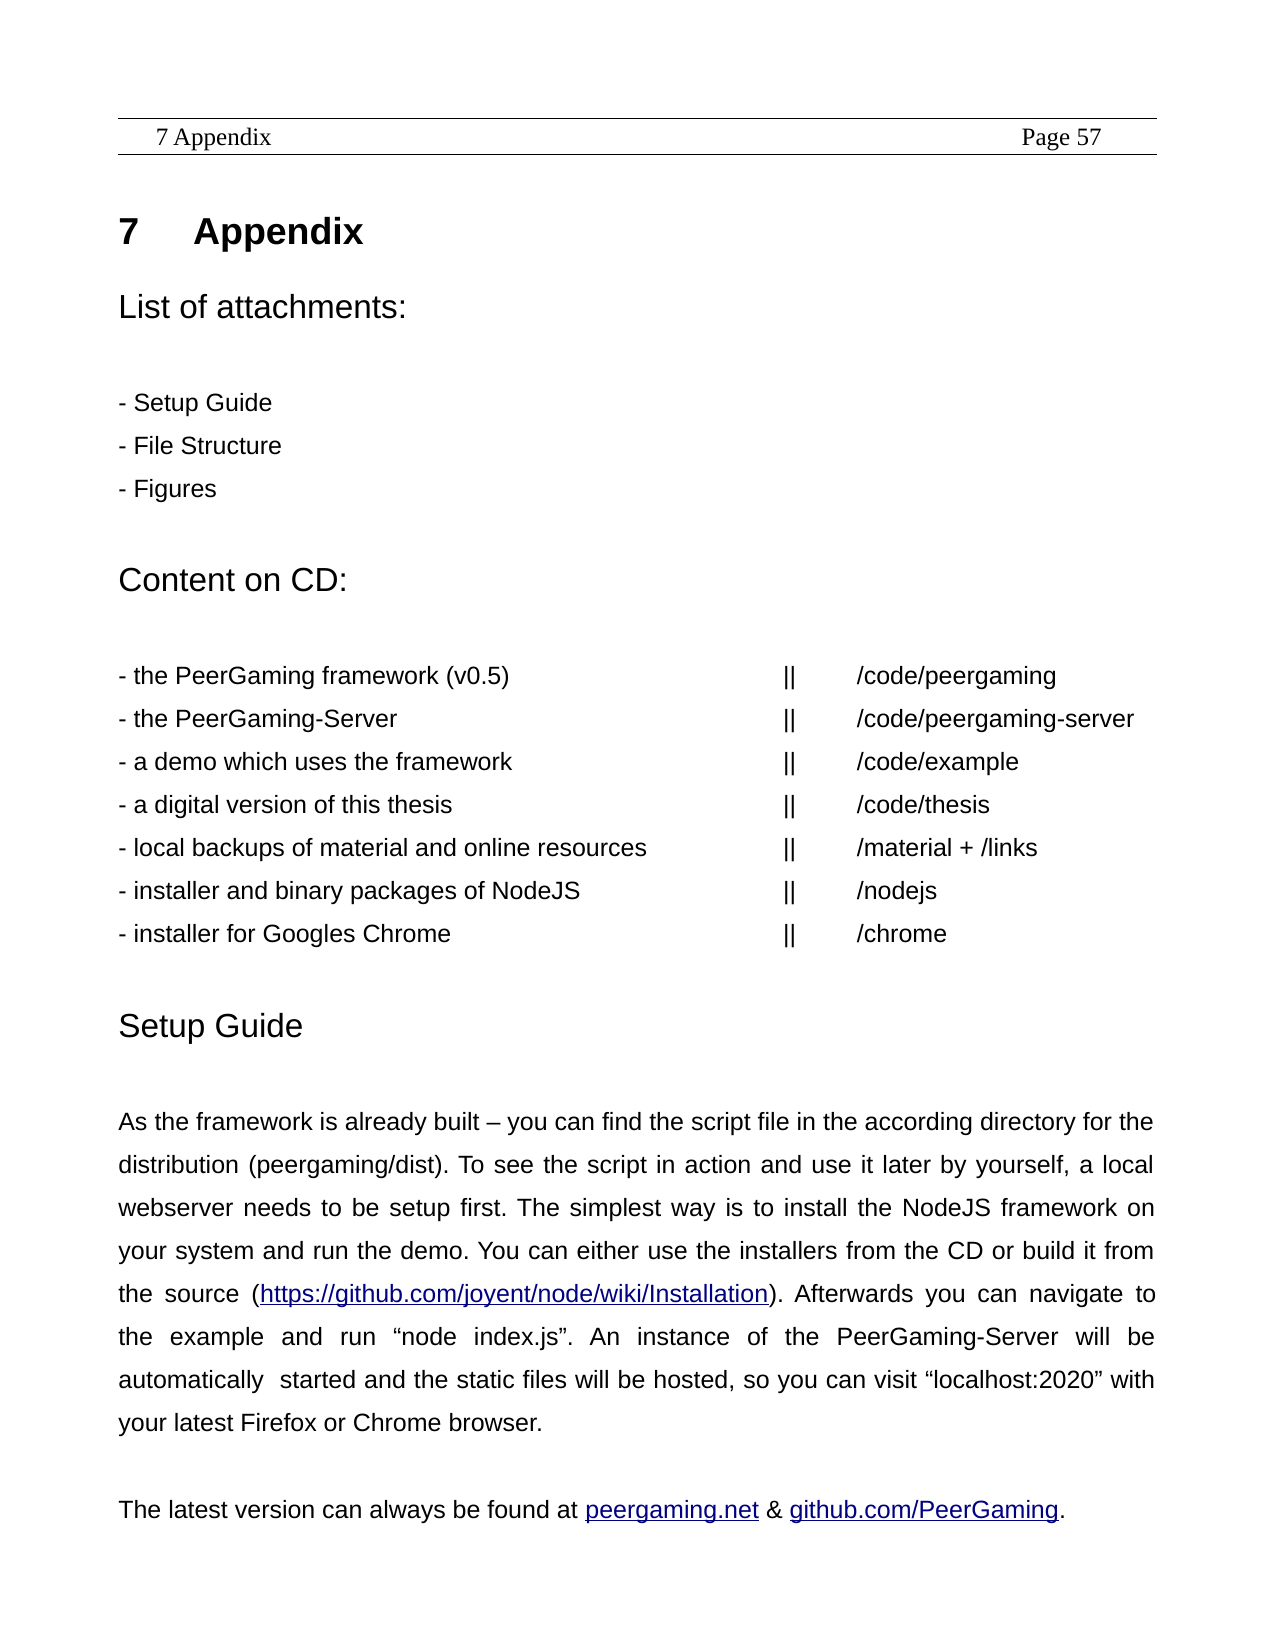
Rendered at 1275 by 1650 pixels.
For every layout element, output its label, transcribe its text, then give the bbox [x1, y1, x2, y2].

text As the framework is already built – you can find the script file in the according directory for the distribution (peergaming/dist). To see the script in action and use it later by yourself, a local webserver needs to be setup first. The simplest way is to install the NodeJS framework on your system and run the demo. You can either use the installers from the CD or build it from the source (https://github.com/joyent/node/wiki/Installation). Afterwards you can navigate to the example and run “node index.js”. An instance of the PeerGaming-Server will be automatically started and the static files will be hosted, so you can visit “localhost:2020” with your latest Firefox or Chrome browser. [118, 1106, 1157, 1437]
text - local backups of material and online resources || /material + /links [118, 833, 1157, 862]
text - installer and binary packages of NodeJS || /nodejs [118, 876, 1157, 905]
text Setup Guide [118, 1006, 1157, 1044]
text - a digital version of this thesis || /code/thesis [118, 790, 1157, 819]
text - Setup Guide [118, 387, 1157, 416]
subtitle 7 Appendix [118, 209, 1157, 253]
text List of attachments: [118, 287, 1157, 325]
text - the PeerGaming framework (v0.5) || /code/peergaming [118, 661, 1157, 689]
text - the PeerGaming-Server || /code/peergaming-server [118, 704, 1157, 733]
text - File Structure [118, 431, 1157, 459]
text The latest version can always be found at peergaming.net & github.com/PeerGaming. [118, 1494, 1157, 1523]
text - installer for Googles Chrome || /chrome [118, 919, 1157, 948]
text - a demo which uses the framework || /code/example [118, 747, 1157, 776]
text Content on CD: [118, 560, 1157, 598]
text - Figures [118, 474, 1157, 502]
